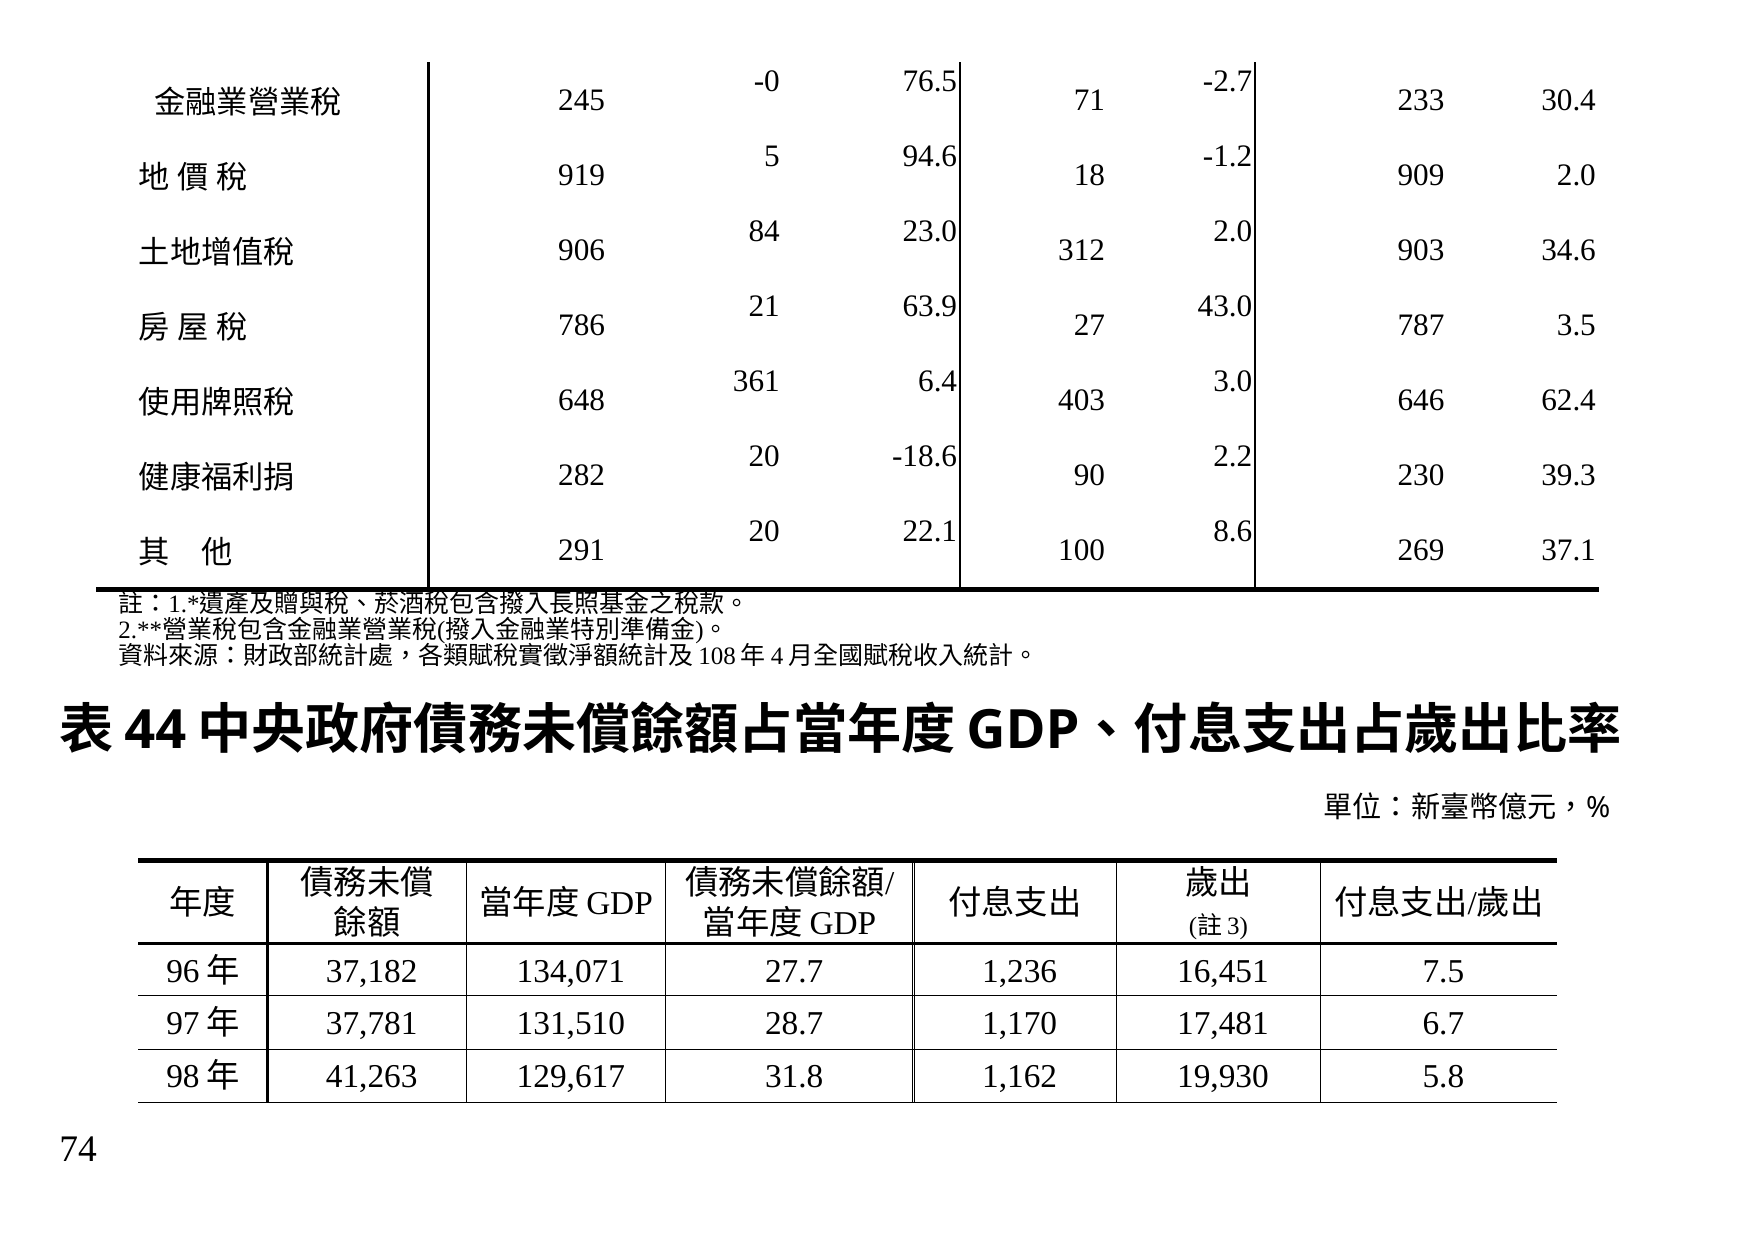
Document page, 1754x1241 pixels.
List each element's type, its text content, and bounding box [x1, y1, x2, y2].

table_cell 16,451 [1117, 945, 1320, 995]
table_cell 245 [430, 62, 608, 137]
table_cell 28.7 [666, 996, 912, 1048]
table_cell 282 [430, 437, 608, 512]
table_cell 646 [1256, 362, 1447, 437]
table_cell 84 [608, 212, 781, 287]
table_cell 5 [608, 137, 781, 212]
table_cell 919 [430, 137, 608, 212]
table_cell 20 [608, 512, 781, 587]
table_header 付息支出/歲出 [1321, 863, 1557, 942]
table_cell 3.0 [1108, 362, 1254, 437]
table_cell 903 [1256, 212, 1447, 287]
table_cell 906 [430, 212, 608, 287]
table_cell 291 [430, 512, 608, 587]
table_cell 8.6 [1108, 512, 1254, 587]
table_cell -2.7 [1108, 62, 1254, 137]
table_cell 361 [608, 362, 781, 437]
table_cell 31.8 [666, 1050, 912, 1102]
table_cell 96年 [138, 945, 266, 995]
table_header 債務未償餘額/當年度GDP [666, 863, 912, 942]
table_cell 2.0 [1108, 212, 1254, 287]
table_cell 19,930 [1117, 1050, 1320, 1102]
table_cell 131,510 [467, 996, 665, 1048]
table_cell 312 [961, 212, 1107, 287]
text 單位：新臺幣億元，% [59, 781, 1610, 827]
table_cell 地 價 稅 [96, 137, 427, 212]
text 資料來源：財政部統計處，各類賦稅實徵淨額統計及108年4月全國賦稅收入統計。 [118, 647, 1595, 668]
table_cell -1.2 [1108, 137, 1254, 212]
table_cell 100 [961, 512, 1107, 587]
subtitle 表44中央政府債務未償餘額占當年度GDP、付息支出占歲出比率 [59, 668, 1636, 781]
table_cell 63.9 [784, 287, 959, 362]
table_cell 2.2 [1108, 437, 1254, 512]
table_cell 22.1 [784, 512, 959, 587]
table_header 付息支出 [915, 863, 1116, 942]
table_cell 27 [961, 287, 1107, 362]
table_cell 403 [961, 362, 1107, 437]
table_cell 34.6 [1447, 212, 1598, 287]
table_header 當年度GDP [467, 863, 665, 942]
table_cell 1,170 [915, 996, 1116, 1048]
table_cell 98年 [138, 1050, 266, 1102]
table_cell 233 [1256, 62, 1447, 137]
table_cell 71 [961, 62, 1107, 137]
table_cell 76.5 [784, 62, 959, 137]
table_cell 7.5 [1321, 945, 1557, 995]
table_cell 6.4 [784, 362, 959, 437]
table_cell 18 [961, 137, 1107, 212]
table_cell 2.0 [1447, 137, 1598, 212]
table_cell 1,236 [915, 945, 1116, 995]
table_cell 129,617 [467, 1050, 665, 1102]
table_cell 1,162 [915, 1050, 1116, 1102]
table_cell 39.3 [1447, 437, 1598, 512]
table_cell -0 [608, 62, 781, 137]
table_header 債務未償 餘額 [269, 863, 466, 942]
table_cell 3.5 [1447, 287, 1598, 362]
table_cell 94.6 [784, 137, 959, 212]
table_cell 90 [961, 437, 1107, 512]
text 2.**營業稅包含金融業營業稅(撥入金融業特別準備金)。 [118, 621, 1595, 643]
table_cell 房 屋 稅 [96, 287, 427, 362]
table_cell -18.6 [784, 437, 959, 512]
table_cell 金融業營業稅 [96, 62, 427, 137]
table_cell 62.4 [1447, 362, 1598, 437]
table_cell 其 他 [96, 512, 427, 587]
table_cell 健康福利捐 [96, 437, 427, 512]
table_cell 23.0 [784, 212, 959, 287]
table_cell 41,263 [269, 1050, 466, 1102]
table_cell 43.0 [1108, 287, 1254, 362]
table_cell 134,071 [467, 945, 665, 995]
table_cell 37,182 [269, 945, 466, 995]
table_cell 269 [1256, 512, 1447, 587]
text 註：1.*遺產及贈與稅、菸酒稅包含撥入長照基金之稅款。 [118, 595, 1595, 617]
table_cell 6.7 [1321, 996, 1557, 1048]
table_cell 使用牌照稅 [96, 362, 427, 437]
table_cell 5.8 [1321, 1050, 1557, 1102]
table_cell 648 [430, 362, 608, 437]
table_cell 37,781 [269, 996, 466, 1048]
table_cell 20 [608, 437, 781, 512]
table_cell 37.1 [1447, 512, 1598, 587]
table_cell 17,481 [1117, 996, 1320, 1048]
table_cell 27.7 [666, 945, 912, 995]
table_cell 30.4 [1447, 62, 1598, 137]
table_cell 786 [430, 287, 608, 362]
table_cell 230 [1256, 437, 1447, 512]
table_cell 909 [1256, 137, 1447, 212]
table_header 年度 [138, 863, 266, 942]
table_cell 土地增值稅 [96, 212, 427, 287]
table_cell 787 [1256, 287, 1447, 362]
table_cell 21 [608, 287, 781, 362]
table_cell 97年 [138, 996, 266, 1048]
table_header 歲出 (註3) [1117, 863, 1320, 942]
